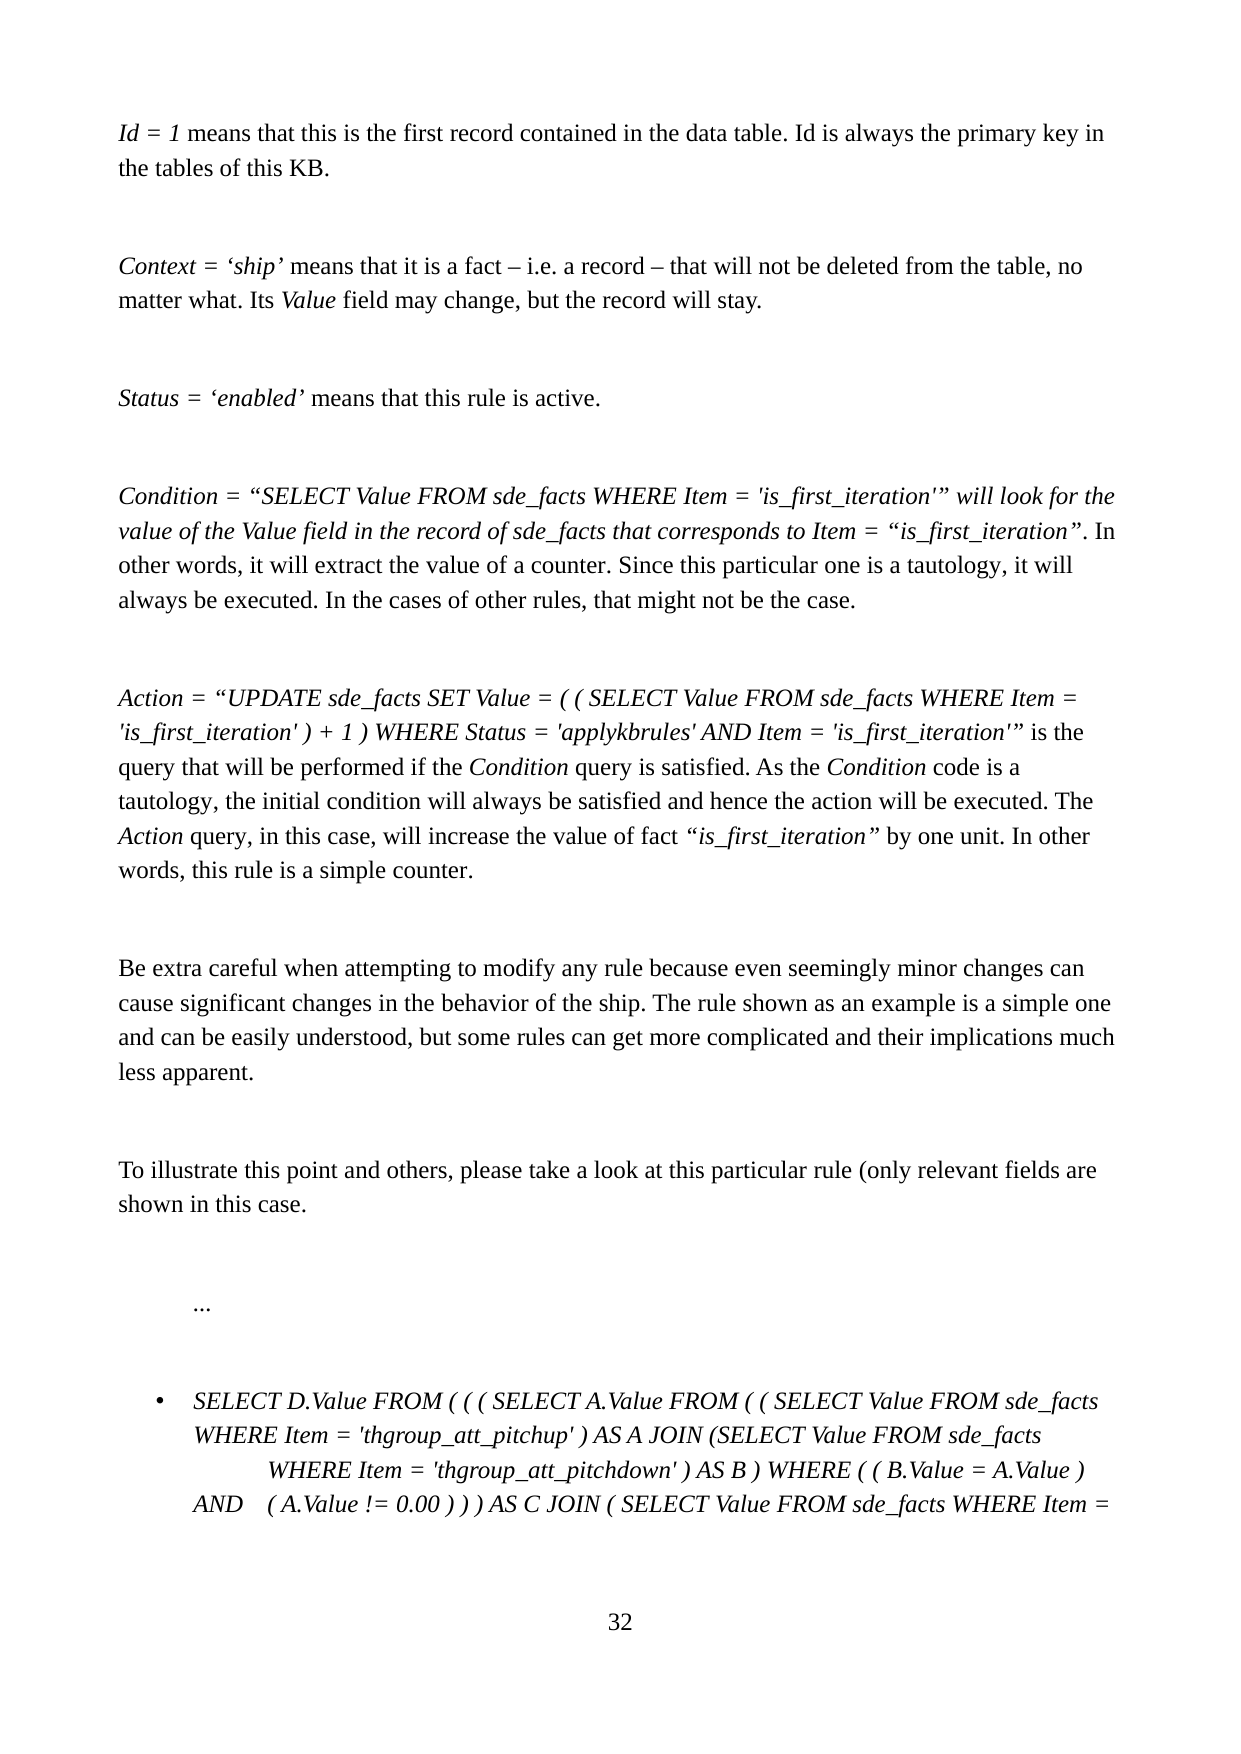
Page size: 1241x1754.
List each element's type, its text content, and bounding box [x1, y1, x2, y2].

text Be extra careful when attempting to modify any rule because even seemingly minor changes can cause significant changes in the behavior of the ship. The rule shown as an example is a simple one and can be easily understood, but some rules can get more complicated and their implications much less apparent. [118, 953, 1122, 1086]
list SELECT D.Value FROM ( ( ( SELECT A.Value FROM ( ( SELECT Value FROM sde_facts WHERE Item = 'thgroup_att_pitchup' ) AS A JOIN (SELECT Value FROM sde_facts WHERE Item = 'thgroup_att_pitchdown' ) AS B ) WHERE ( ( B.Value = A.Value ) AND ( A.Value != 0.00 ) ) ) AS C JOIN ( SELECT Value FROM sde_facts WHERE Item = [156, 1386, 1122, 1518]
text Id = 1 means that this is the first record contained in the data table. Id is always the primary key in the tables of this KB. [118, 118, 1122, 181]
text To illustrate this point and others, please take a look at this particular rule (only relevant fields are shown in this case. [118, 1155, 1122, 1218]
text Action = “UPDATE sde_facts SET Value = ( ( SELECT Value FROM sde_facts WHERE Item = 'is_first_iteration' ) + 1 ) WHERE Status = 'applykbrules' AND Item = 'is_first_iteration'” is the query that will be performed if the Condition query is satisfied. As the Condition code is a tautology, the initial condition will always be satisfied and hence the action will be executed. The Action query, in this case, will increase the value of fact “is_first_iteration” by one unit. In other words, this rule is a simple counter. [118, 683, 1122, 884]
text Status = ‘enabled’ means that this rule is active. [118, 383, 1122, 412]
text Condition = “SELECT Value FROM sde_facts WHERE Item = 'is_first_iteration'” will look for the value of the Value field in the record of sde_facts that corresponds to Item = “is_first_iteration”. In other words, it will extract the value of a counter. Since this particular one is a tautology, it will always be executed. In the cases of other rules, that might not be the case. [118, 481, 1122, 614]
list ... [156, 1288, 1122, 1316]
text Context = ‘ship’ means that it is a fact – i.e. a record – that will not be deleted from the table, no matter what. Its Value field may change, but the record will stay. [118, 251, 1122, 314]
